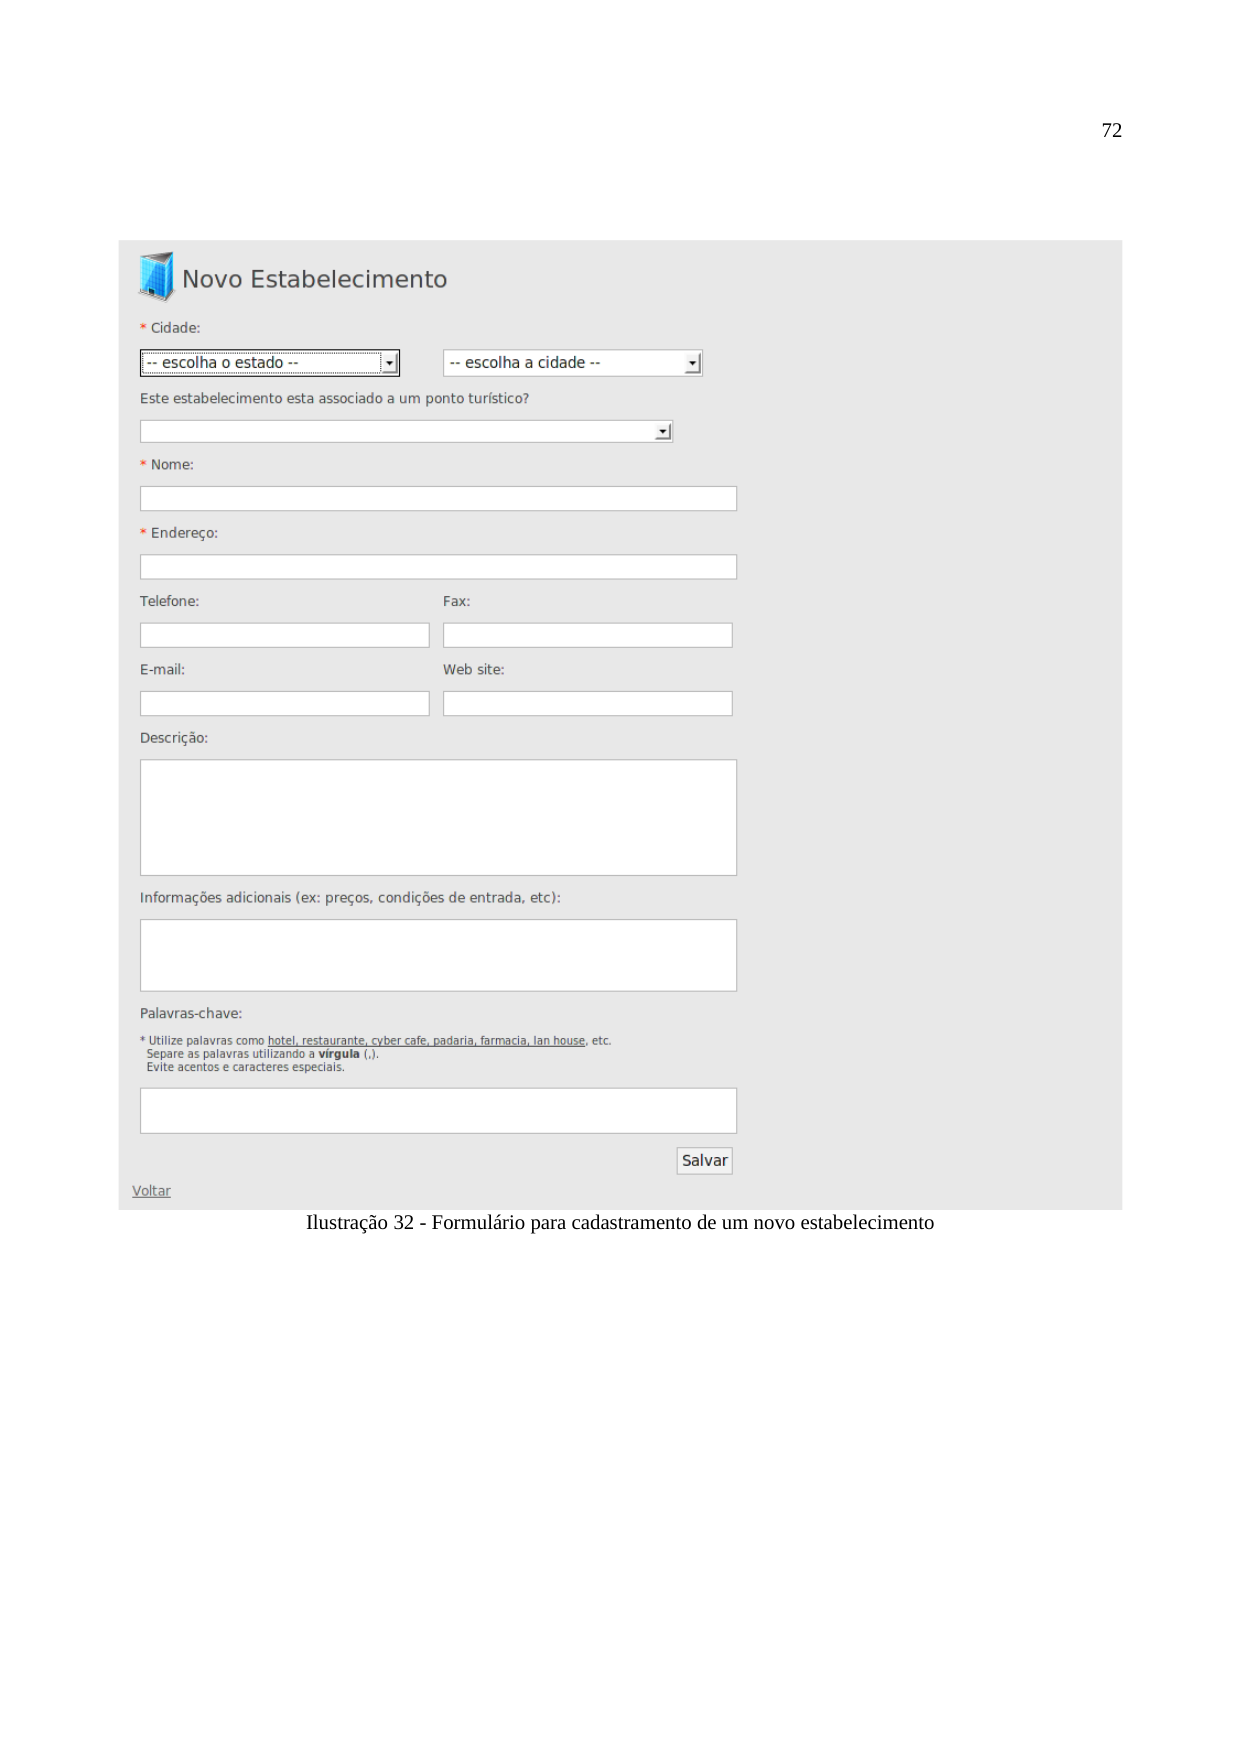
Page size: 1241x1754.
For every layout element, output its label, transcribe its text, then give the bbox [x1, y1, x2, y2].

text Ilustração 32 - Formulário para cadastramento de um novo estabelecimento [118, 1210, 1122, 1234]
picture [118, 238, 1123, 1210]
